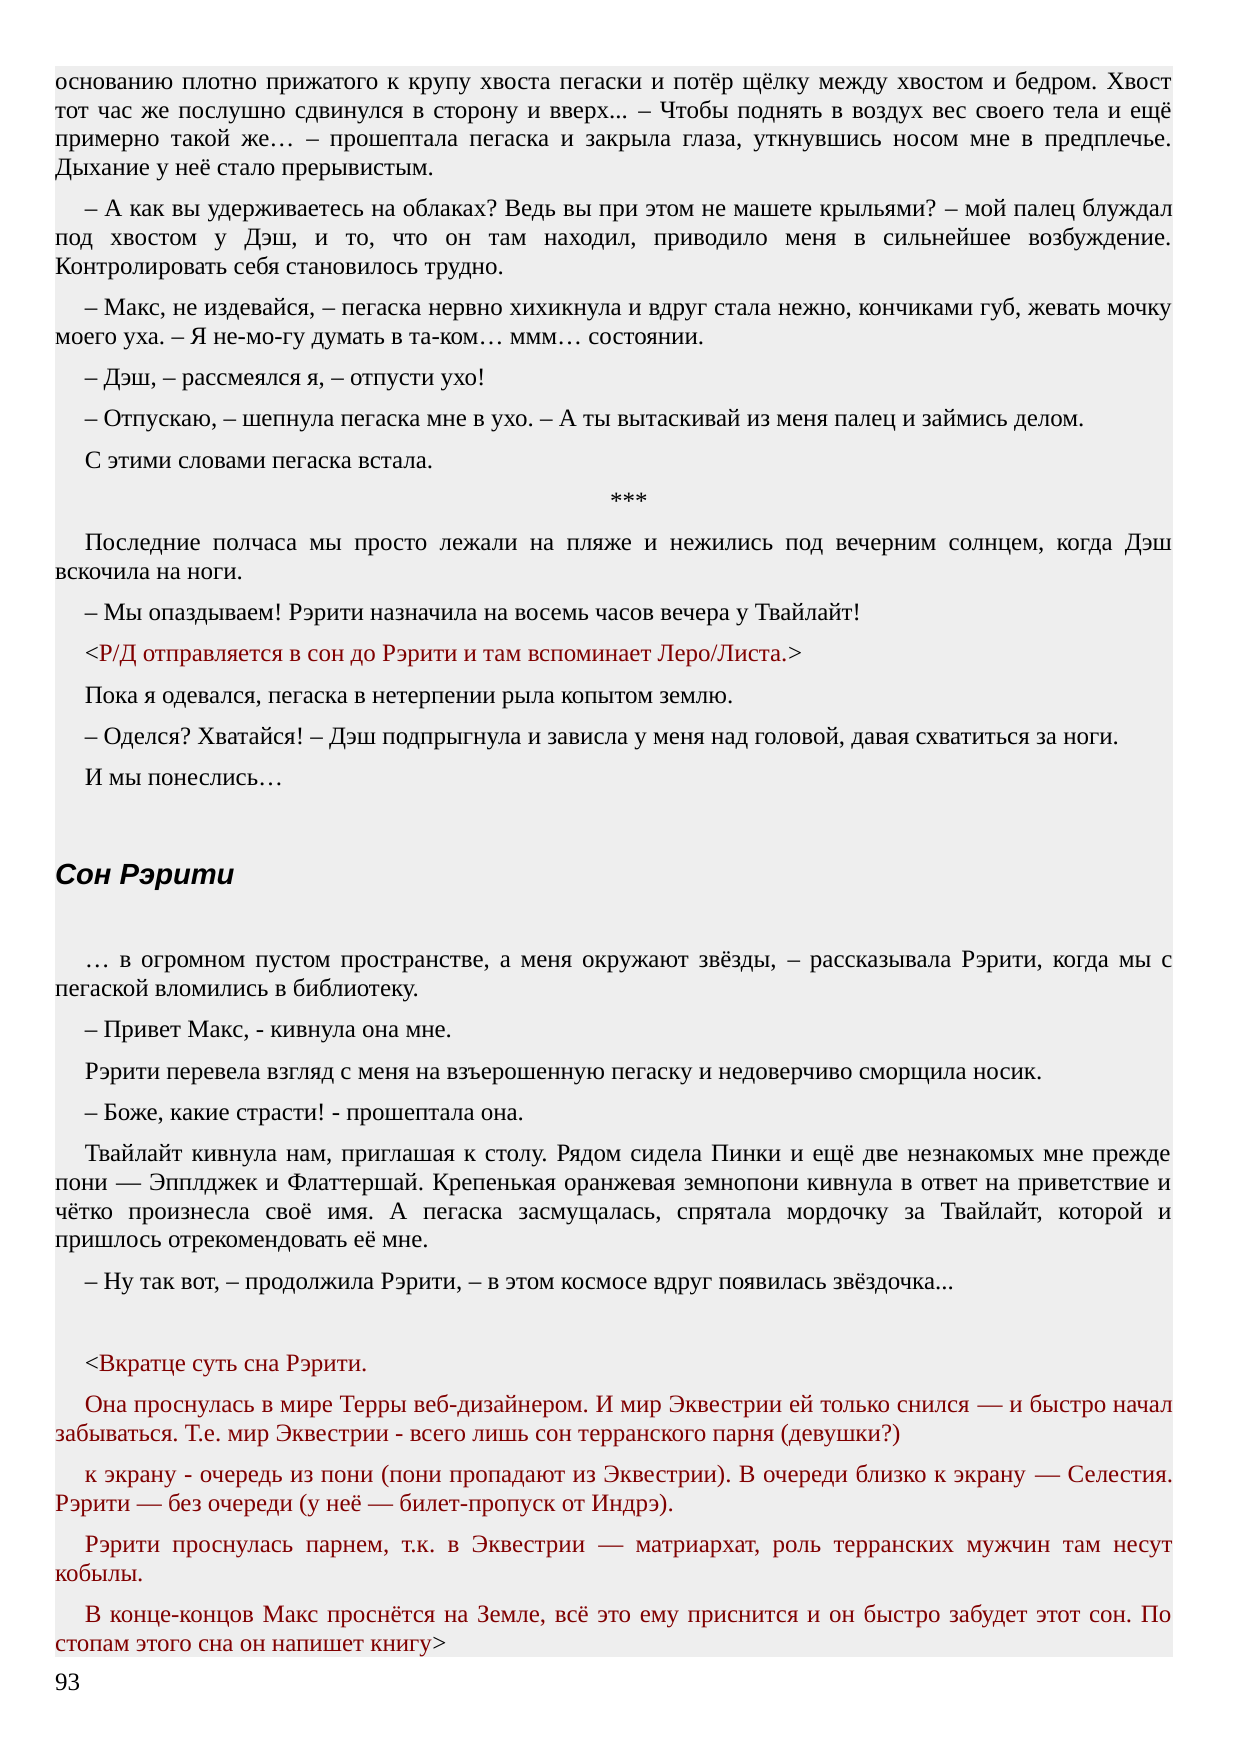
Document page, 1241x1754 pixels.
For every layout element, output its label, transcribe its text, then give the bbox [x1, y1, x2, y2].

text – Ну так вот, – продолжила Рэрити, – в этом космосе вдруг появилась звёздочка... [55, 1266, 1173, 1294]
text – А как вы удерживаетесь на облаках? Ведь вы при этом не машете крыльями? – мой палец блуждал под хвостом у Дэш, и то, что он там находил, приводило меня в сильнейшее возбуждение. Контролировать себя становилось трудно. [55, 193, 1173, 280]
text <Вкратце суть сна Рэрити. [55, 1348, 1173, 1377]
text – Мы опаздываем! Рэрити назначила на восемь часов вечера у Твайлайт! [55, 597, 1173, 626]
text *** [55, 486, 1173, 515]
text Рэрити проснулась парнем, т.к. в Эквестрии — матриархат, роль терранских мужчин там несут кобылы. [55, 1529, 1173, 1587]
subtitle Сон Рэрити [55, 857, 1173, 891]
text – Боже, какие страсти! - прошептала она. [55, 1097, 1173, 1126]
text Пока я одевался, пегаска в нетерпении рыла копытом землю. [55, 680, 1173, 708]
text С этими словами пегаска встала. [55, 445, 1173, 473]
text – Дэш, – рассмеялся я, – отпусти ухо! [55, 362, 1173, 391]
text основанию плотно прижатого к крупу хвоста пегаски и потёр щёлку между хвостом и бедром. Хвост тот час же послушно сдвинулся в сторону и вверх... – Чтобы поднять в воздух вес своего тела и ещё примерно такой же… – прошептала пегаска и закрыла глаза, уткнувшись носом мне в предплечье. Дыхание у неё стало прерывистым. [55, 66, 1173, 181]
text Последние полчаса мы просто лежали на пляже и нежились под вечерним солнцем, когда Дэш вскочила на ноги. [55, 527, 1173, 585]
text И мы понеслись… [55, 762, 1173, 791]
text – Оделся? Хватайся! – Дэш подпрыгнула и зависла у меня над головой, давая схватиться за ноги. [55, 721, 1173, 750]
text – Макс, не издевайся, – пегаска нервно хихикнула и вдруг стала нежно, кончиками губ, жевать мочку моего уха. – Я не-мо-гу думать в та-ком… ммм… состоянии. [55, 292, 1173, 350]
text … в огромном пустом пространстве, а меня окружают звёзды, – рассказывала Рэрити, когда мы с пегаской вломились в библиотеку. [55, 944, 1173, 1002]
text – Привет Макс, - кивнула она мне. [55, 1014, 1173, 1043]
text Твайлайт кивнула нам, приглашая к столу. Рядом сидела Пинки и ещё две незнакомых мне прежде пони — Эпплджек и Флаттершай. Крепенькая оранжевая земнопони кивнула в ответ на приветствие и чётко произнесла своё имя. А пегаска засмущалась, спрятала мордочку за Твайлайт, которой и пришлось отрекомендовать её мне. [55, 1138, 1173, 1253]
text Она проснулась в мире Терры веб-дизайнером. И мир Эквестрии ей только снился — и быстро начал забываться. Т.е. мир Эквестрии - всего лишь сон терранского парня (девушки?) [55, 1389, 1173, 1447]
text <Р/Д отправляется в сон до Рэрити и там вспоминает Леро/Листа.> [55, 638, 1173, 667]
text к экрану - очередь из пони (пони пропадают из Эквестрии). В очереди близко к экрану — Селестия. Рэрити — без очереди (у неё — билет-пропуск от Индрэ). [55, 1459, 1173, 1517]
text В конце-концов Макс проснётся на Земле, всё это ему приснится и он быстро забудет этот сон. По стопам этого сна он напишет книгу> [55, 1599, 1173, 1657]
text Рэрити перевела взгляд с меня на взъерошенную пегаску и недоверчиво сморщила носик. [55, 1056, 1173, 1084]
text – Отпускаю, – шепнула пегаска мне в ухо. – А ты вытаскивай из меня палец и займись делом. [55, 403, 1173, 432]
